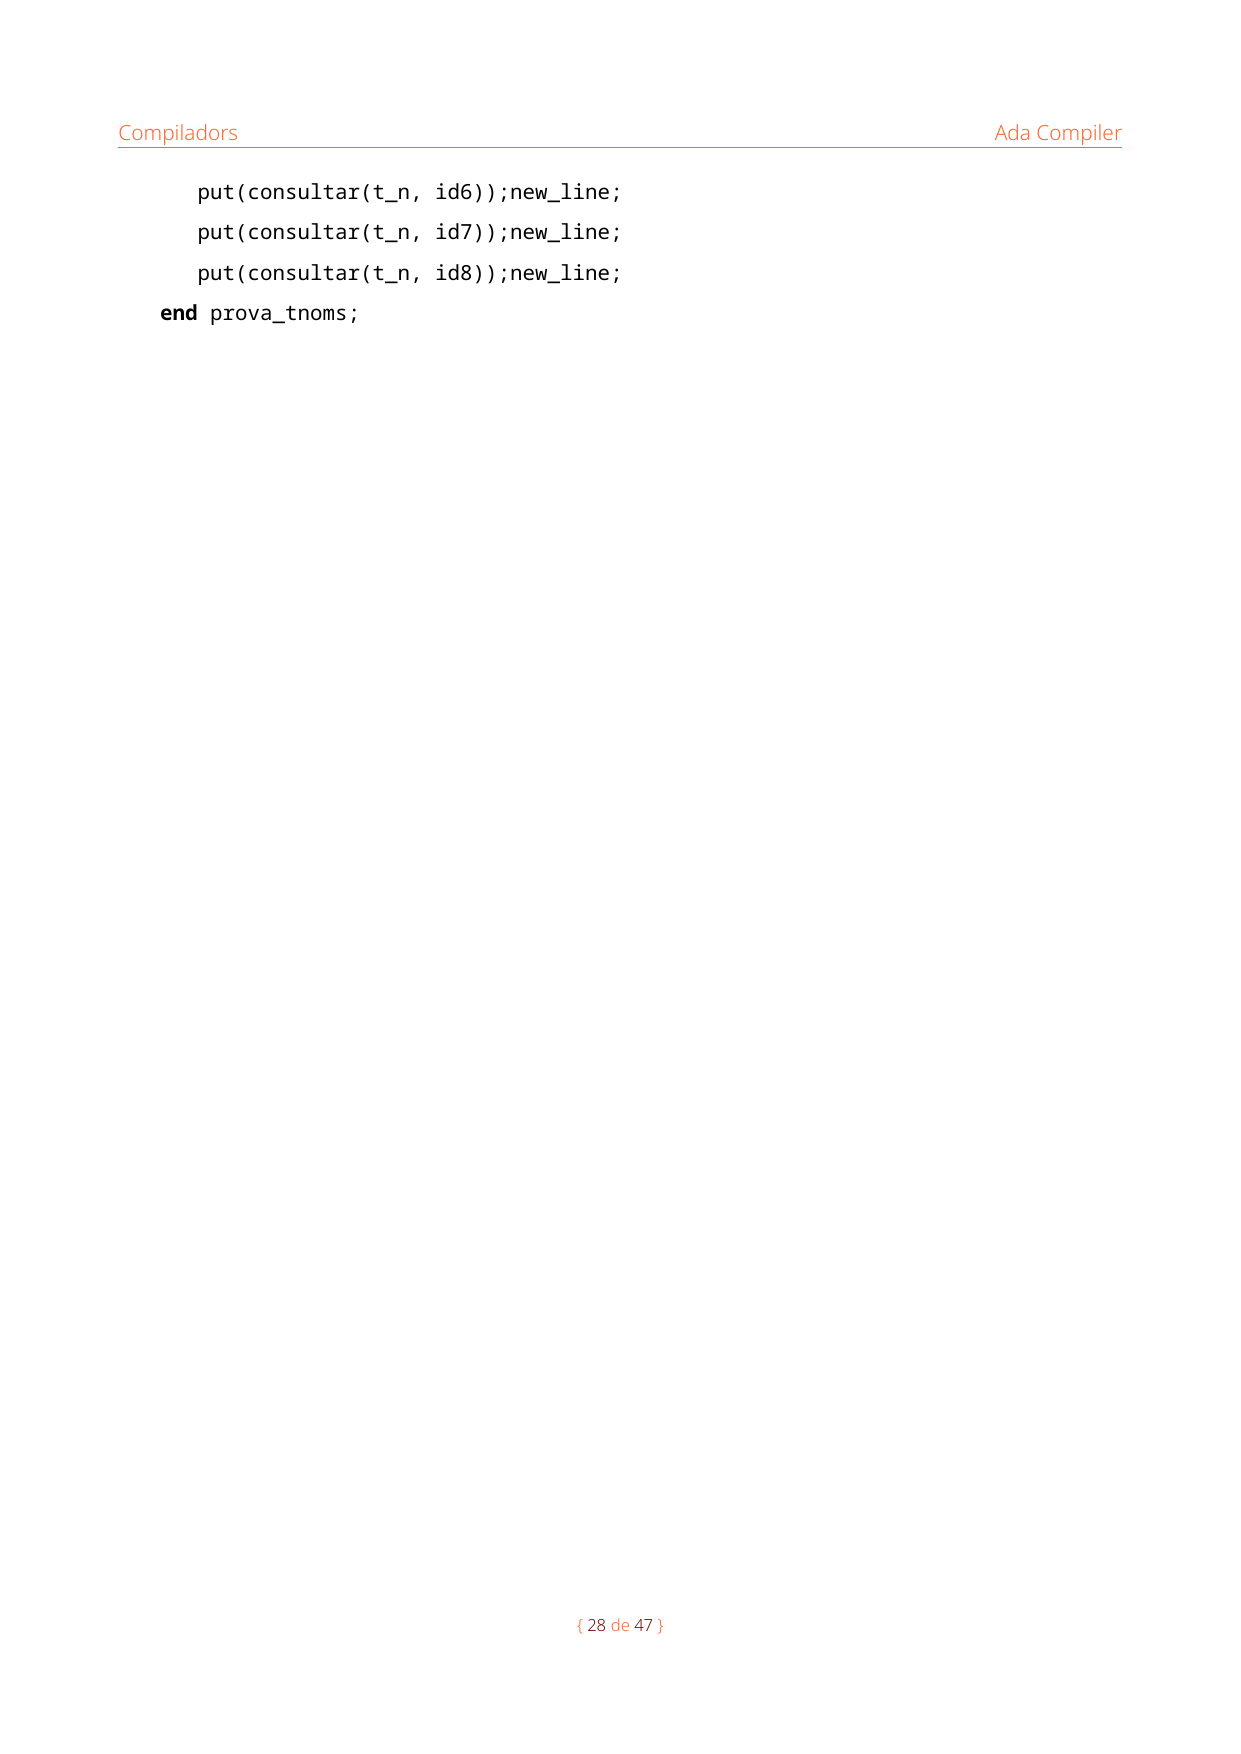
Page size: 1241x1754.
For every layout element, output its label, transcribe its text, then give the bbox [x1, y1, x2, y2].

text put(consultar(t_n, id6));new_line; [118, 177, 1122, 206]
text put(consultar(t_n, id8));new_line; [118, 258, 1122, 286]
text put(consultar(t_n, id7));new_line; [118, 217, 1122, 246]
text end prova_tnoms; [118, 298, 1122, 326]
